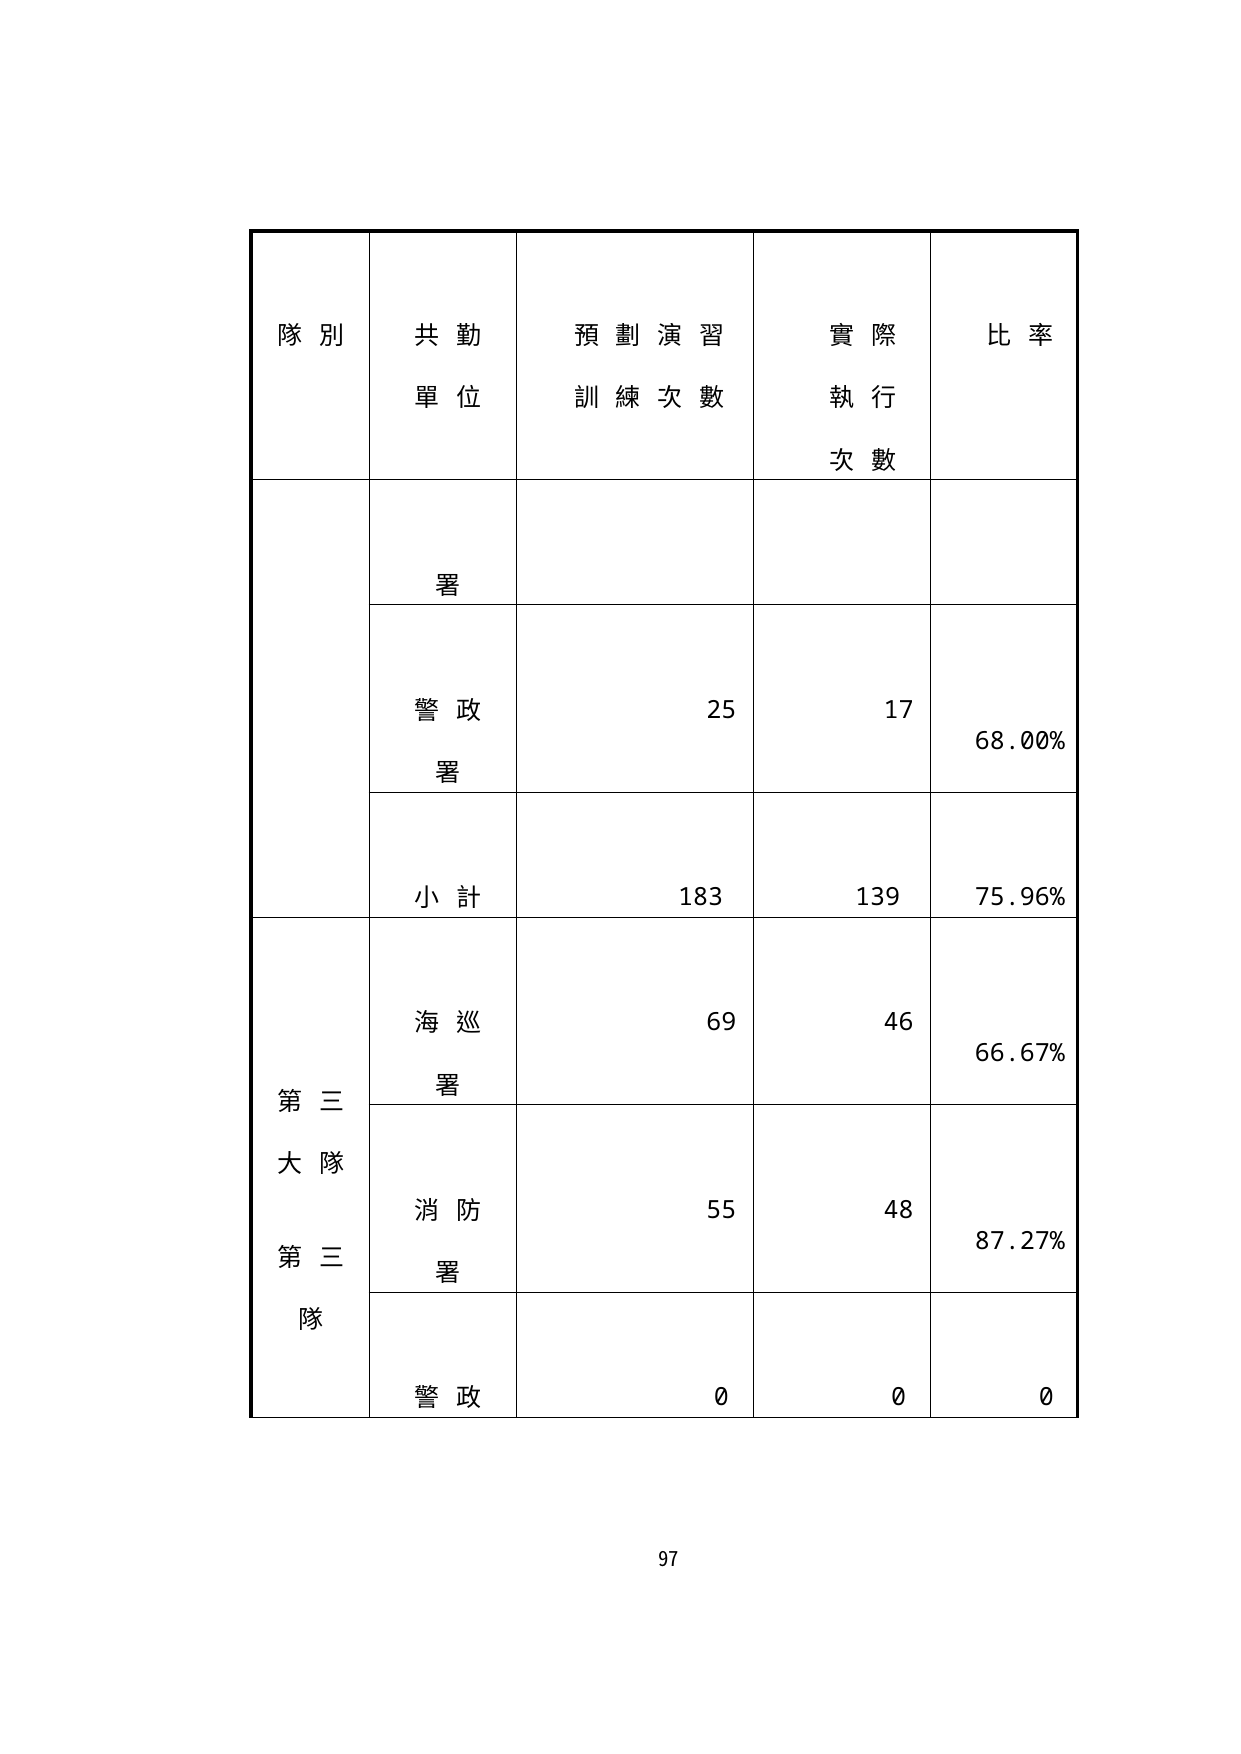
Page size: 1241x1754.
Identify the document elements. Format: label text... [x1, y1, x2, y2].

table_cell 87.27% [931, 1105, 1076, 1292]
table_cell 0 [517, 1293, 753, 1417]
table_header 隊別 [253, 233, 369, 479]
table_header 比率 [931, 233, 1076, 479]
table_cell 署 [370, 480, 516, 604]
table_cell [931, 480, 1076, 604]
table_cell 第三大隊 第三隊 [253, 918, 369, 1417]
table_cell 25 [517, 605, 753, 792]
table_cell 69 [517, 918, 753, 1104]
table_header 預劃演習訓練次數 [517, 233, 753, 479]
table_cell [253, 480, 369, 917]
table_cell 183 [517, 793, 753, 917]
table_header 實際執行次數 [754, 233, 930, 479]
table_cell 66.67% [931, 918, 1076, 1104]
table_cell 46 [754, 918, 930, 1104]
table_cell [517, 480, 753, 604]
table_cell 68.00% [931, 605, 1076, 792]
table_cell 17 [754, 605, 930, 792]
table_cell 消防署 [370, 1105, 516, 1292]
table_cell 警政 [370, 1293, 516, 1417]
table_header 共勤單位 [370, 233, 516, 479]
table_cell 75.96% [931, 793, 1076, 917]
table_cell 55 [517, 1105, 753, 1292]
table_cell 48 [754, 1105, 930, 1292]
table_cell 0 [754, 1293, 930, 1417]
table_cell 0 [931, 1293, 1076, 1417]
table_cell 139 [754, 793, 930, 917]
table_cell 海巡署 [370, 918, 516, 1104]
table_cell 小計 [370, 793, 516, 917]
table_cell [754, 480, 930, 604]
table_cell 警政署 [370, 605, 516, 792]
